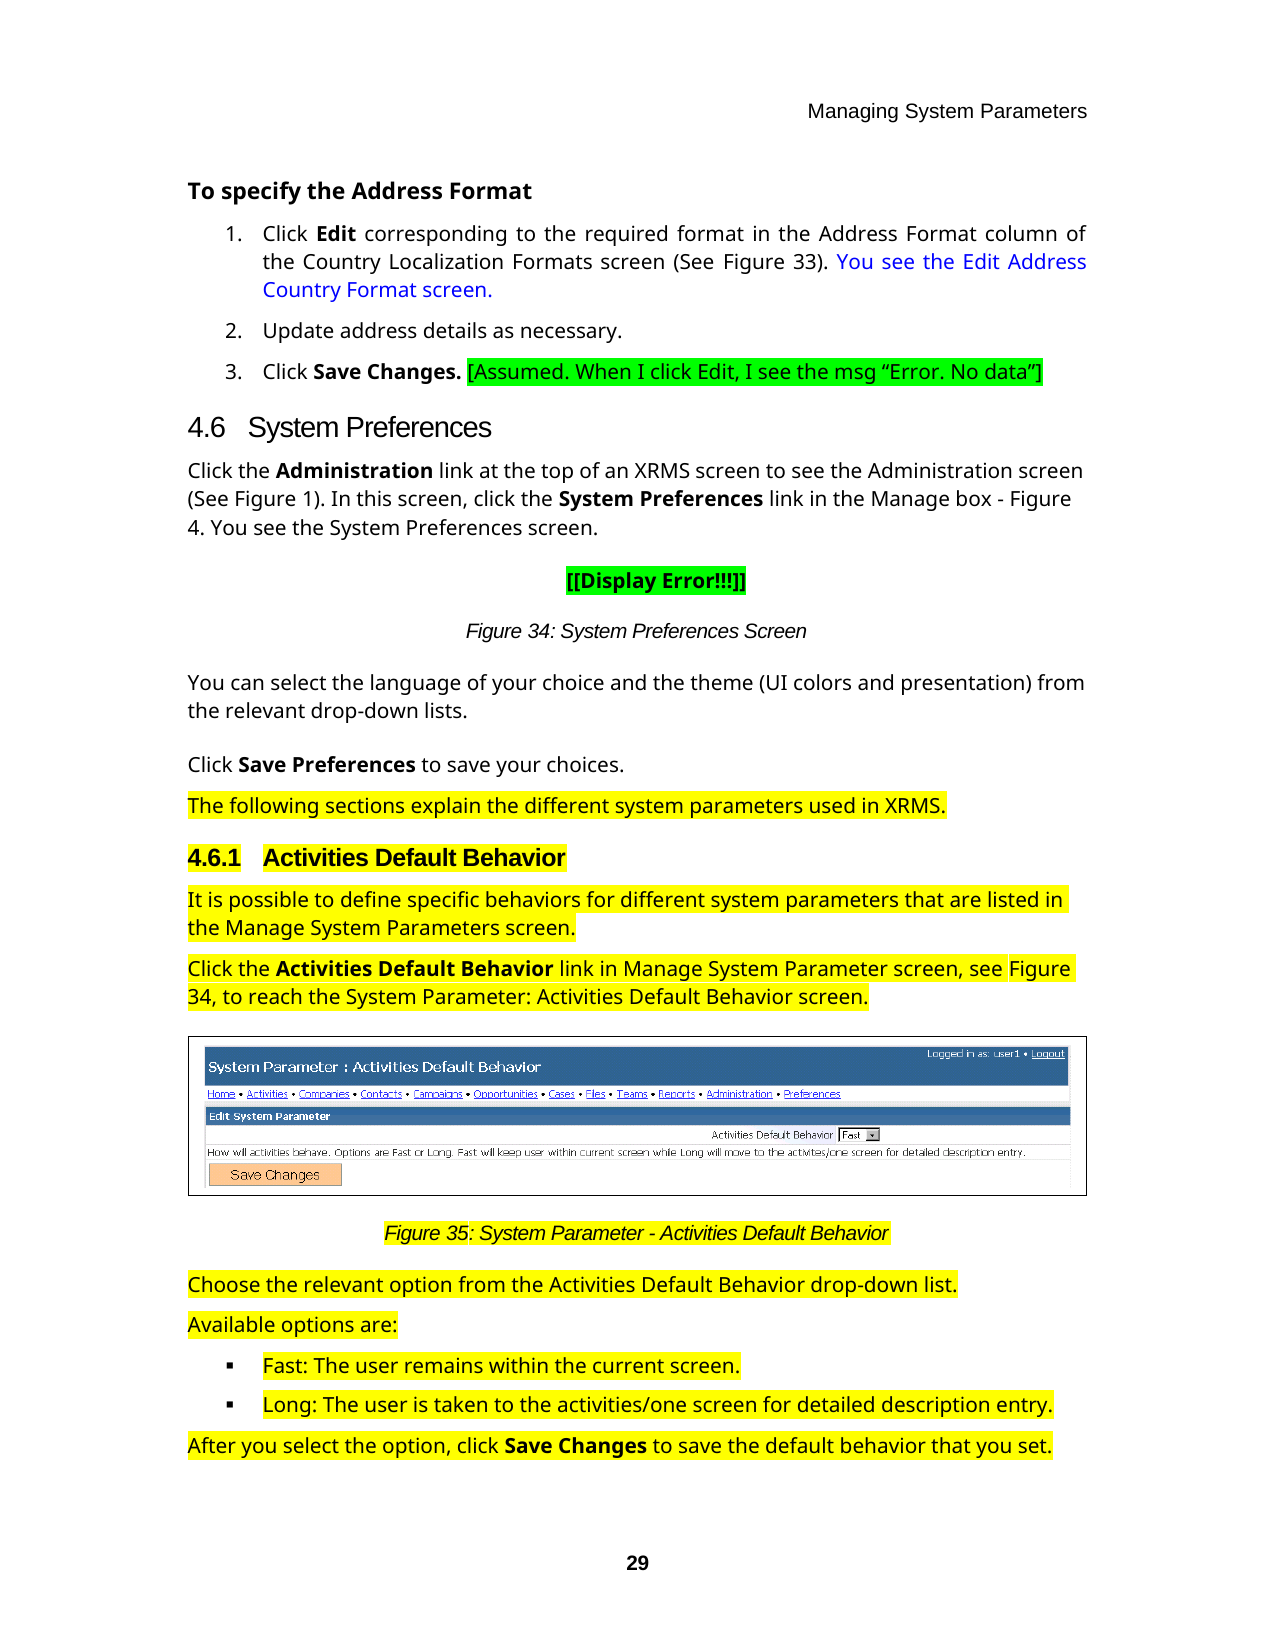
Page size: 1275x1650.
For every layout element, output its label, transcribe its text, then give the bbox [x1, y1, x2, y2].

text You can select the language of your choice and the theme (UI colors and presentation) from the relevant drop-down lists. [187, 668, 1087, 725]
text [[Display Error!!!]] [225, 566, 1087, 595]
list Update address details as necessary. [225, 317, 1087, 345]
text It is possible to define specific behaviors for different system parameters that are listed in the Manage System Parameters screen. [187, 885, 1087, 942]
picture [204, 1045, 1071, 1188]
text Figure 35: System Parameter - Activities Default Behavior [187, 1221, 1087, 1245]
text The following sections explain the different system parameters used in XRMS. [187, 791, 1087, 819]
list Long: The user is taken to the activities/one screen for detailed description entry. [225, 1390, 1087, 1419]
list Fast: The user remains within the current screen. [225, 1352, 1087, 1380]
text Available options are: [187, 1311, 1087, 1339]
text To specify the Address Format [187, 175, 1087, 206]
text Click Save Preferences to save your choices. [187, 750, 937, 778]
text Choose the relevant option from the Activities Default Behavior drop-down list. [187, 1270, 1087, 1298]
text Click the Administration link at the top of an XRMS screen to see the Administration screen (See Figure 1). In this screen, click the System Preferences link in the Manage box - Figure 4. You see the System Preferences screen. [187, 456, 1087, 541]
subtitle Activities Default Behavior [187, 844, 1087, 872]
subtitle System Preferences [187, 411, 1087, 443]
text Figure 34: System Preferences Screen [187, 620, 1087, 643]
text Click the Activities Default Behavior link in Manage System Parameter screen, see Figure 34, to reach the System Parameter: Activities Default Behavior screen. [187, 954, 1087, 1011]
list Click Edit corresponding to the required format in the Address Format column of the Country Localization Formats screen (See Figure 33). You see the Edit Address Country Format screen. [225, 219, 1087, 304]
text After you select the option, click Save Changes to save the default behavior that you set. [187, 1431, 1087, 1460]
list Click Save Changes. [Assumed. When I click Edit, I see the msg “Error. No data”] [225, 357, 1087, 386]
